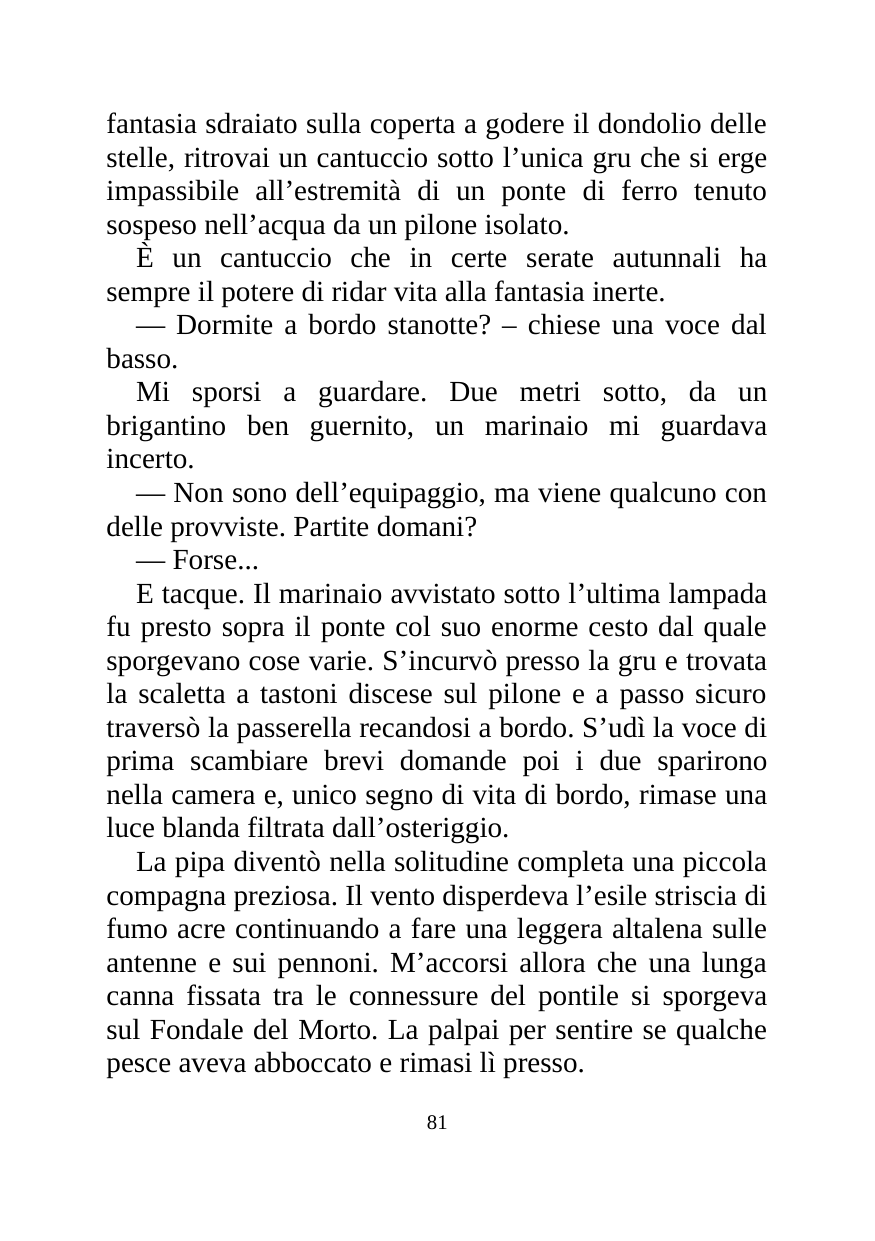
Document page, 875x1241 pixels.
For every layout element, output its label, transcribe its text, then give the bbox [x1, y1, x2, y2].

text — Dormite a bordo stanotte? – chiese una voce dal basso. [106, 307, 768, 374]
text È un cantuccio che in certe serate autunnali ha sempre il potere di ridar vita alla fantasia inerte. [106, 240, 768, 307]
text — Forse... [106, 542, 768, 576]
text fantasia sdraiato sulla coperta a godere il dondolio delle stelle, ritrovai un cantuccio sotto l’unica gru che si erge impassibile all’estremità di un ponte di ferro tenuto sospeso nell’acqua da un pilone isolato. [106, 106, 768, 240]
text E tacque. Il marinaio avvistato sotto l’ultima lampada fu presto sopra il ponte col suo enorme cesto dal quale sporgevano cose varie. S’incurvò presso la gru e trovata la scaletta a tastoni discese sul pilone e a passo sicuro traversò la passerella recandosi a bordo. S’udì la voce di prima scambiare brevi domande poi i due sparirono nella camera e, unico segno di vita di bordo, rimase una luce blanda filtrata dall’osteriggio. [106, 576, 768, 844]
text La pipa diventò nella solitudine completa una piccola compagna preziosa. Il vento disperdeva l’esile striscia di fumo acre continuando a fare una leggera altalena sulle antenne e sui pennoni. M’accorsi allora che una lunga canna fissata tra le connessure del pontile si sporgeva sul Fondale del Morto. La palpai per sentire se qualche pesce aveva abboccato e rimasi lì presso. [106, 844, 768, 1079]
text — Non sono dell’equipaggio, ma viene qualcuno con delle provviste. Partite domani? [106, 475, 768, 542]
text Mi sporsi a guardare. Due metri sotto, da un brigantino ben guernito, un marinaio mi guardava incerto. [106, 374, 768, 475]
